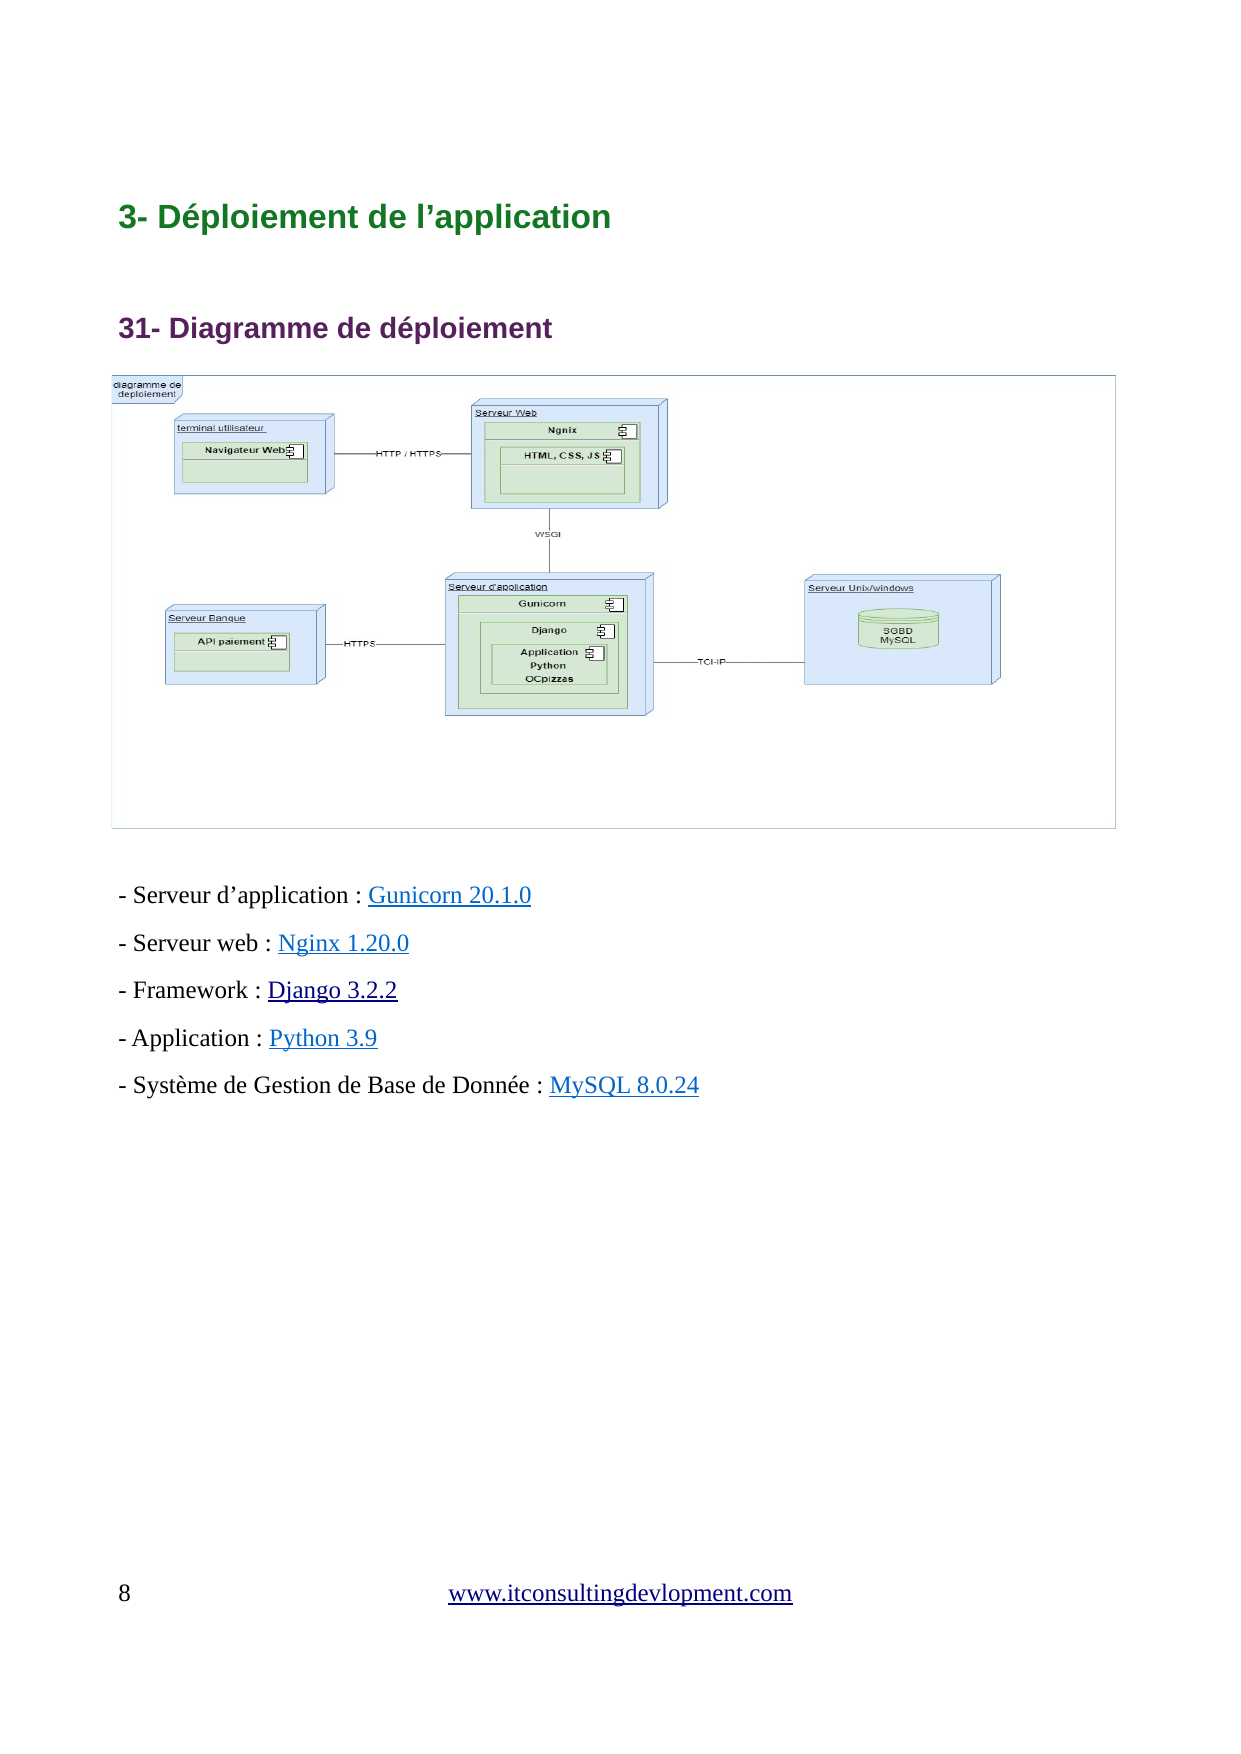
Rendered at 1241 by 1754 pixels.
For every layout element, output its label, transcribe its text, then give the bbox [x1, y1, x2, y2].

text - Framework : Django 3.2.2 [118, 975, 1122, 1004]
subtitle 31- Diagramme de déploiement [118, 311, 1122, 344]
text - Serveur d’application : Gunicorn 20.1.0 [118, 880, 1122, 909]
subtitle 3- Déploiement de l’application [118, 197, 1122, 236]
text - Système de Gestion de Base de Donnée : MySQL 8.0.24 [118, 1071, 1122, 1099]
text - Serveur web : Nginx 1.20.0 [118, 928, 1122, 956]
picture [111, 375, 1116, 829]
text - Application : Python 3.9 [118, 1023, 1122, 1052]
